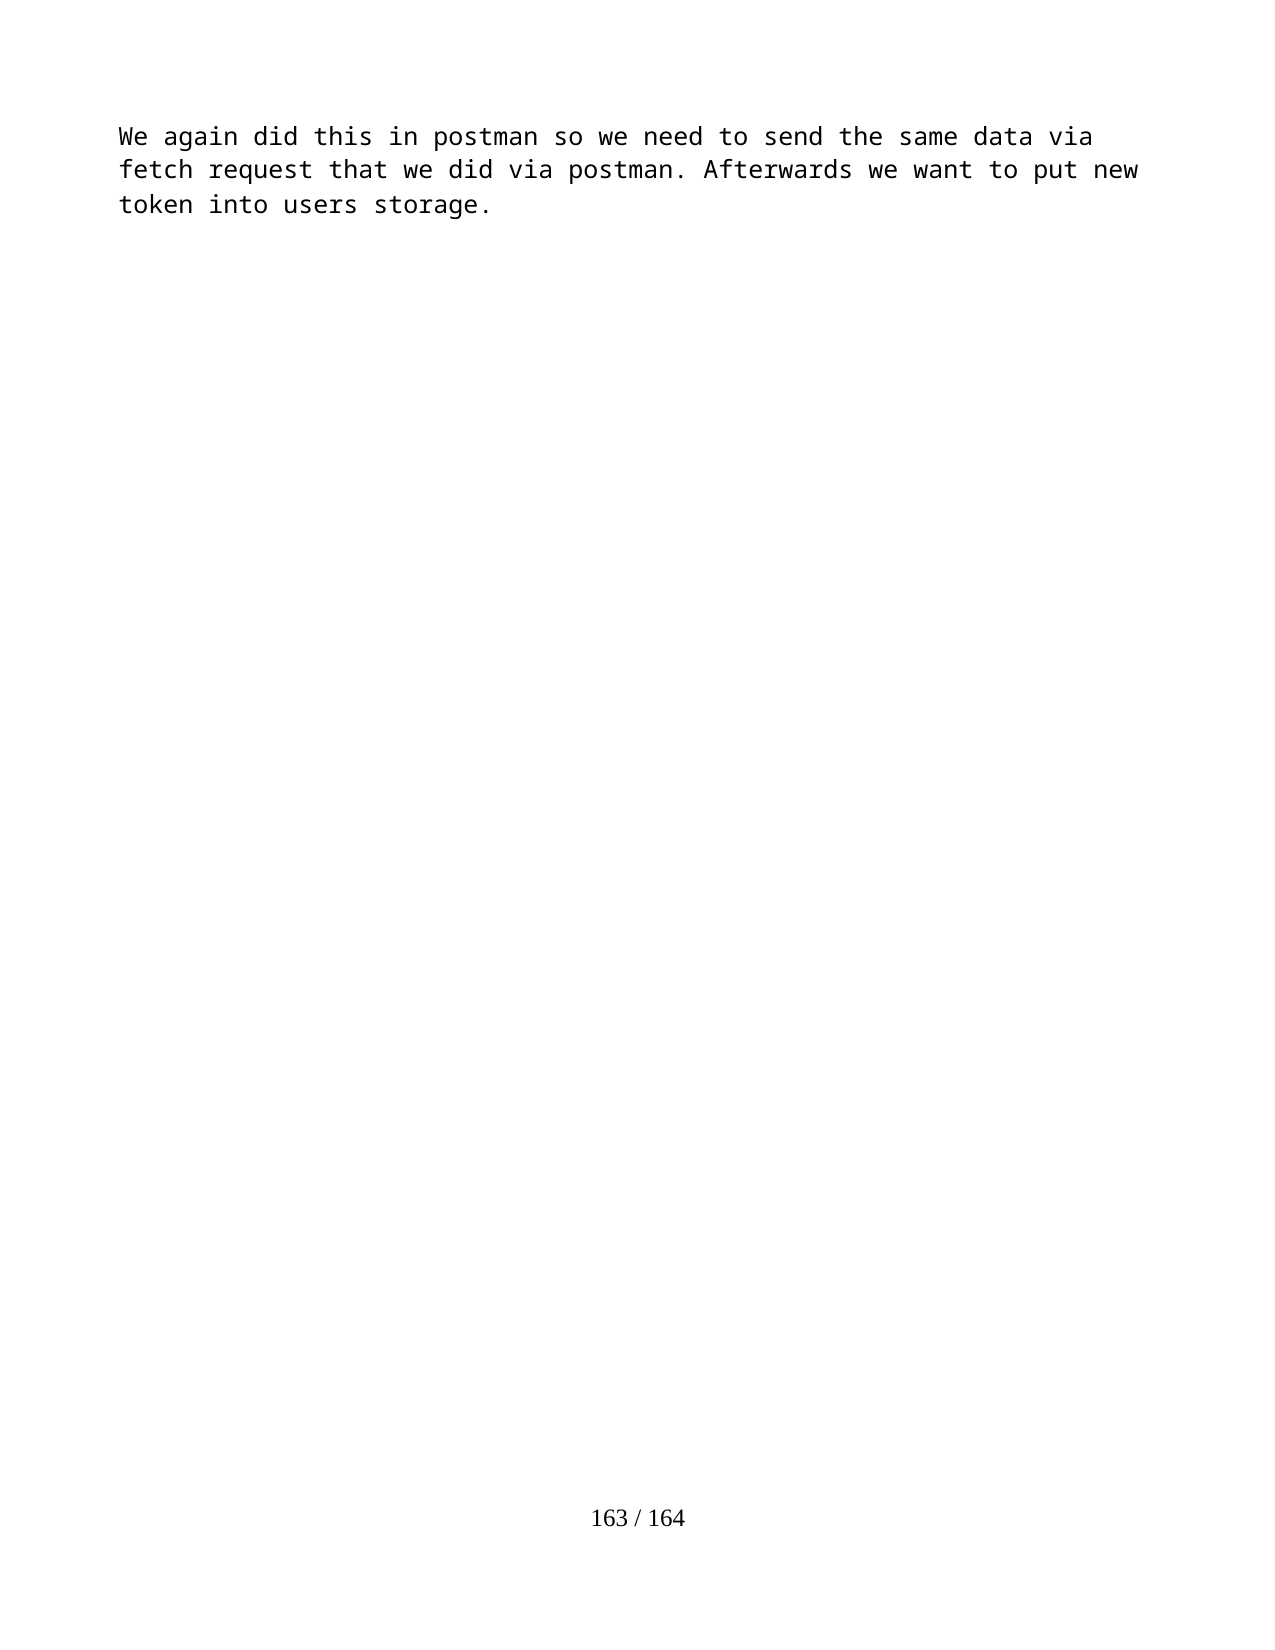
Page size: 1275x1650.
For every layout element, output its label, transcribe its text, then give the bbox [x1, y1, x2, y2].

text We again did this in postman so we need to send the same data via fetch request that we did via postman. Afterwards we want to put new token into users storage. [118, 118, 1157, 220]
